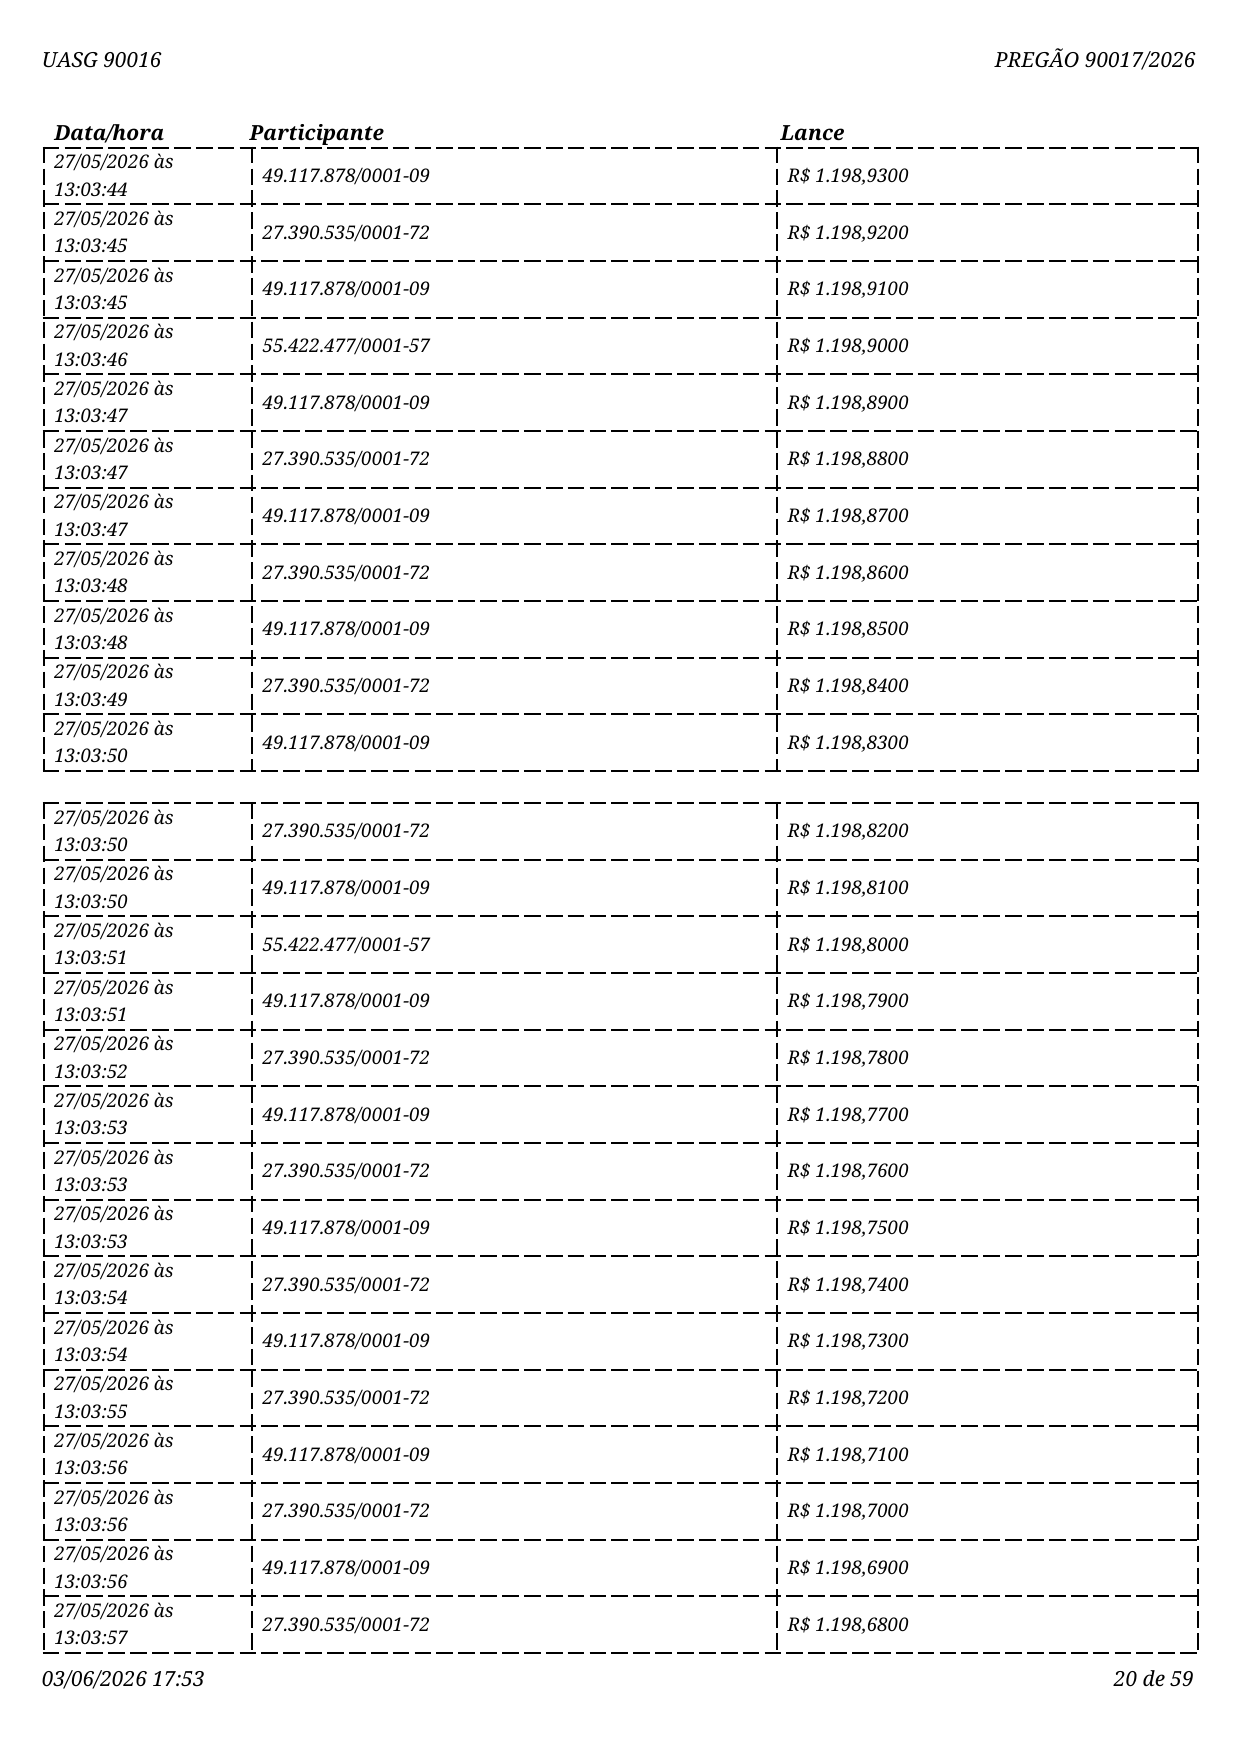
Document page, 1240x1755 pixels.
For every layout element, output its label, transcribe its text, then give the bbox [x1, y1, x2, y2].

table_cell R$ 1.198,7000 [777, 1482, 1198, 1538]
table_cell 27/05/2026 às 13:03:57 [44, 1595, 252, 1652]
table_cell R$ 1.198,7800 [777, 1029, 1198, 1085]
table_cell 27.390.535/0001-72 [252, 1029, 777, 1085]
table_cell R$ 1.198,6800 [777, 1595, 1198, 1652]
table_cell 27/05/2026 às 13:03:48 [44, 600, 252, 657]
table_cell 49.117.878/0001-09 [252, 1085, 777, 1142]
table_cell R$ 1.198,7300 [777, 1312, 1198, 1368]
table_header R$ 1.198,8200 [777, 802, 1198, 858]
table_header 27/05/2026 às 13:03:50 [44, 802, 252, 858]
table_cell 55.422.477/0001-57 [252, 317, 777, 373]
table_cell 27.390.535/0001-72 [252, 1142, 777, 1198]
table_cell 27/05/2026 às 13:03:45 [44, 260, 252, 317]
table_cell R$ 1.198,7600 [777, 1142, 1198, 1198]
table_cell R$ 1.198,9200 [777, 203, 1198, 260]
table_cell 49.117.878/0001-09 [252, 260, 777, 317]
table_cell 55.422.477/0001-57 [252, 915, 777, 972]
table_cell R$ 1.198,7400 [777, 1255, 1198, 1312]
table_cell 49.117.878/0001-09 [252, 1199, 777, 1255]
table_cell R$ 1.198,6900 [777, 1539, 1198, 1595]
table_cell 49.117.878/0001-09 [252, 147, 777, 203]
table_cell 27/05/2026 às 13:03:46 [44, 317, 252, 373]
table_header 27.390.535/0001-72 [252, 802, 777, 858]
table_cell R$ 1.198,9100 [777, 260, 1198, 317]
table_cell 27/05/2026 às 13:03:55 [44, 1369, 252, 1425]
table_cell R$ 1.198,8900 [777, 373, 1198, 430]
table_cell R$ 1.198,7200 [777, 1369, 1198, 1425]
table_cell 49.117.878/0001-09 [252, 972, 777, 1028]
table_cell 27/05/2026 às 13:03:45 [44, 203, 252, 260]
table_cell R$ 1.198,8700 [777, 487, 1198, 543]
table_cell 49.117.878/0001-09 [252, 713, 777, 770]
table_cell 27/05/2026 às 13:03:54 [44, 1312, 252, 1368]
table_cell R$ 1.198,9300 [777, 147, 1198, 203]
table_cell 27/05/2026 às 13:03:56 [44, 1539, 252, 1595]
table_cell 27.390.535/0001-72 [252, 1482, 777, 1538]
table_cell 27/05/2026 às 13:03:53 [44, 1085, 252, 1142]
table_cell 27/05/2026 às 13:03:47 [44, 487, 252, 543]
table_cell R$ 1.198,8800 [777, 430, 1198, 487]
table_cell R$ 1.198,8300 [777, 713, 1198, 770]
table_cell 27.390.535/0001-72 [252, 1595, 777, 1652]
table_cell R$ 1.198,8500 [777, 600, 1198, 657]
table_cell 27.390.535/0001-72 [252, 657, 777, 713]
table_cell R$ 1.198,9000 [777, 317, 1198, 373]
table_cell 49.117.878/0001-09 [252, 1539, 777, 1595]
table_cell 27/05/2026 às 13:03:47 [44, 430, 252, 487]
table_cell 27/05/2026 às 13:03:50 [44, 859, 252, 915]
table_cell 27/05/2026 às 13:03:50 [44, 713, 252, 770]
table_cell 27/05/2026 às 13:03:48 [44, 543, 252, 600]
table_cell 27.390.535/0001-72 [252, 203, 777, 260]
table_cell 27.390.535/0001-72 [252, 1255, 777, 1312]
table_cell R$ 1.198,8400 [777, 657, 1198, 713]
table_cell 27/05/2026 às 13:03:47 [44, 373, 252, 430]
table_cell 27.390.535/0001-72 [252, 430, 777, 487]
table_cell 49.117.878/0001-09 [252, 600, 777, 657]
table_cell R$ 1.198,7900 [777, 972, 1198, 1028]
table_cell 27/05/2026 às 13:03:52 [44, 1029, 252, 1085]
table_cell 49.117.878/0001-09 [252, 487, 777, 543]
table_cell R$ 1.198,8000 [777, 915, 1198, 972]
table_cell 27/05/2026 às 13:03:56 [44, 1425, 252, 1482]
table_cell 27.390.535/0001-72 [252, 543, 777, 600]
table_cell 49.117.878/0001-09 [252, 1425, 777, 1482]
table_cell R$ 1.198,8100 [777, 859, 1198, 915]
table_cell 27/05/2026 às 13:03:53 [44, 1142, 252, 1198]
table_cell 27.390.535/0001-72 [252, 1369, 777, 1425]
table_cell 27/05/2026 às 13:03:51 [44, 915, 252, 972]
table_cell 49.117.878/0001-09 [252, 859, 777, 915]
table_cell R$ 1.198,7700 [777, 1085, 1198, 1142]
table_cell 49.117.878/0001-09 [252, 1312, 777, 1368]
table_cell 27/05/2026 às 13:03:53 [44, 1199, 252, 1255]
table_cell R$ 1.198,8600 [777, 543, 1198, 600]
table_cell 27/05/2026 às 13:03:44 [44, 147, 252, 203]
table_cell R$ 1.198,7100 [777, 1425, 1198, 1482]
table_cell R$ 1.198,7500 [777, 1199, 1198, 1255]
table_cell 49.117.878/0001-09 [252, 373, 777, 430]
table_cell 27/05/2026 às 13:03:49 [44, 657, 252, 713]
table_cell 27/05/2026 às 13:03:56 [44, 1482, 252, 1538]
table_cell 27/05/2026 às 13:03:51 [44, 972, 252, 1028]
table_cell 27/05/2026 às 13:03:54 [44, 1255, 252, 1312]
